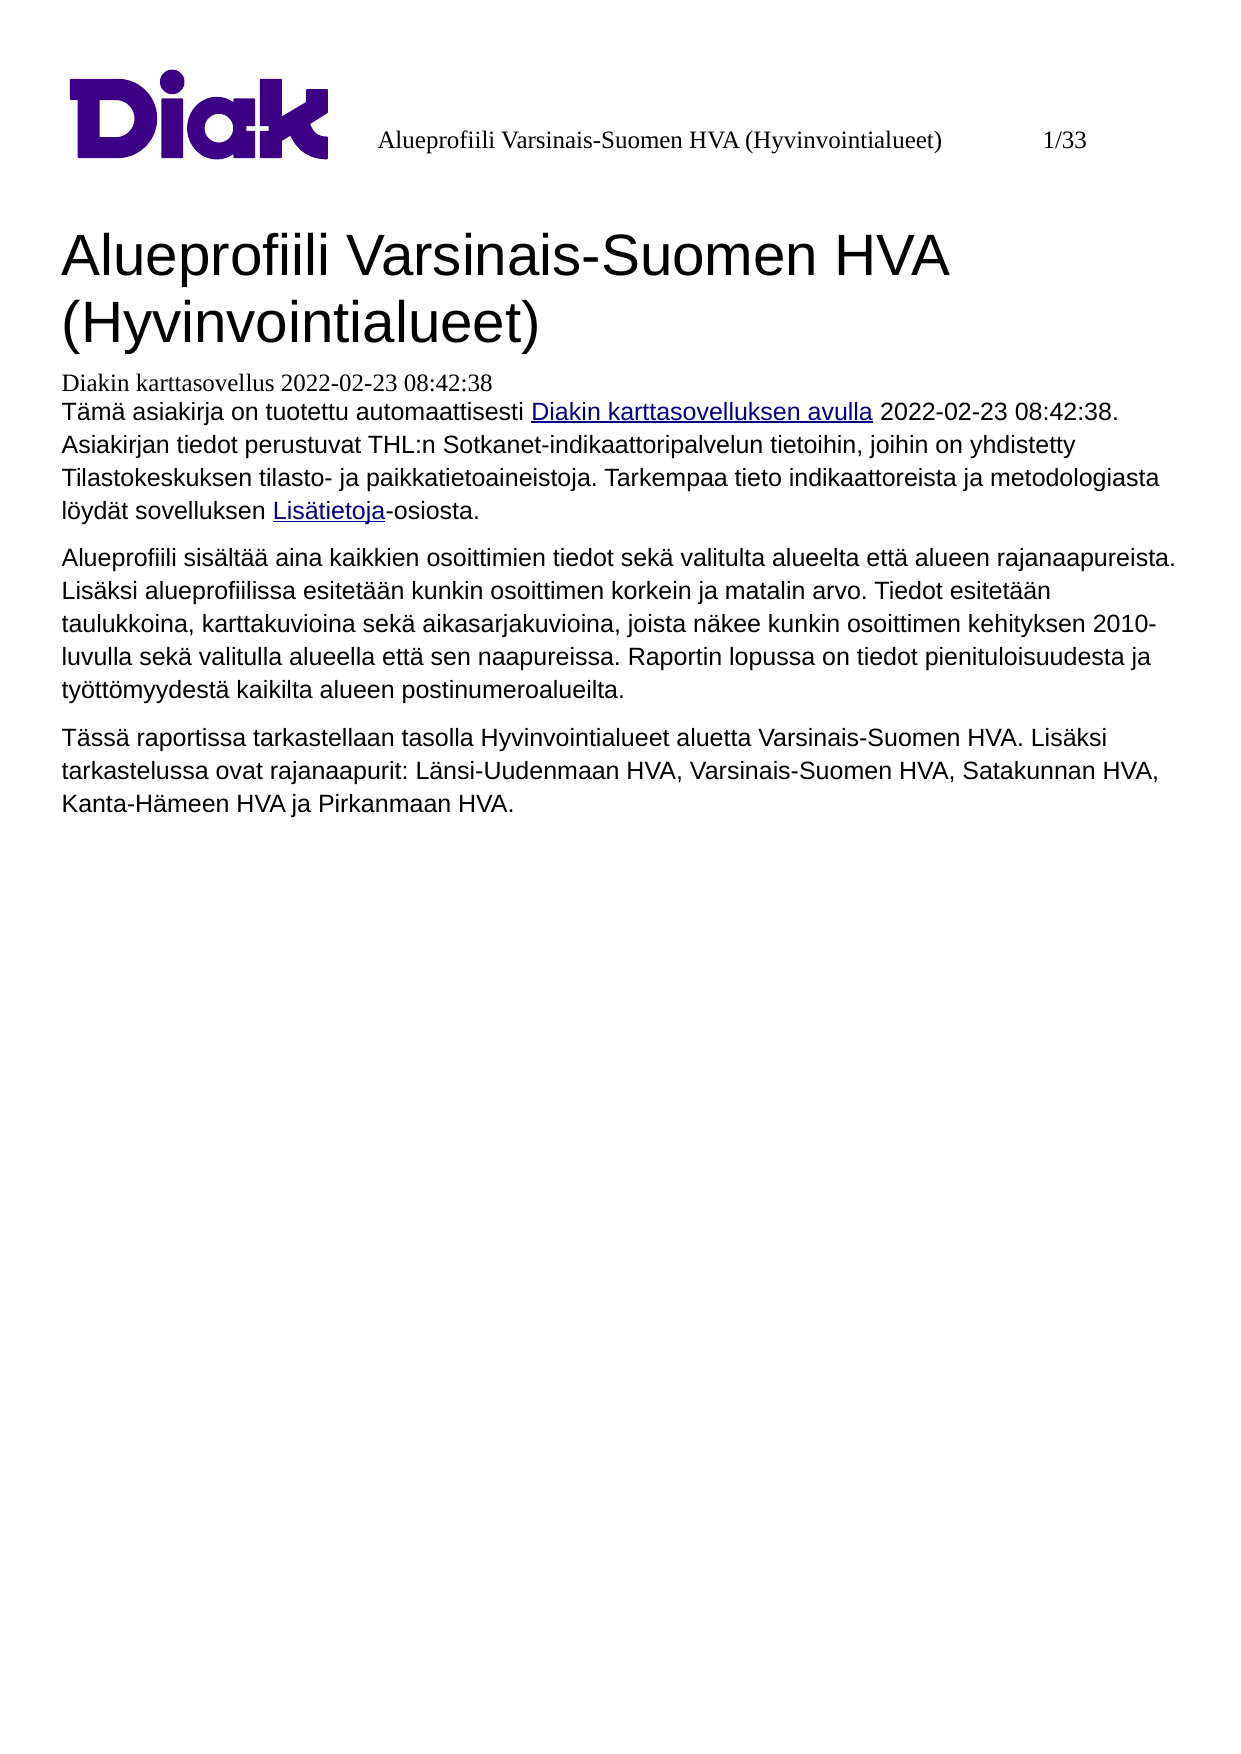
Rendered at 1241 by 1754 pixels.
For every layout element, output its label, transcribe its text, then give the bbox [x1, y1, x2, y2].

text Diakin karttasovellus 2022-02-23 08:42:38 [61, 368, 1179, 397]
title Alueprofiili Varsinais-Suomen HVA (Hyvinvointialueet) [61, 221, 1179, 355]
text Tämä asiakirja on tuotettu automaattisesti Diakin karttasovelluksen avulla 2022-02-23 08:42:38. Asiakirjan tiedot perustuvat THL:n Sotkanet-indikaattoripalvelun tietoihin, joihin on yhdistetty Tilastokeskuksen tilasto- ja paikkatietoaineistoja. Tarkempaa tieto indikaattoreista ja metodologiasta löydät sovelluksen Lisätietoja-osiosta. [61, 397, 1179, 524]
text Alueprofiili sisältää aina kaikkien osoittimien tiedot sekä valitulta alueelta että alueen rajanaapureista. Lisäksi alueprofiilissa esitetään kunkin osoittimen korkein ja matalin arvo. Tiedot esitetään taulukkoina, karttakuvioina sekä aikasarjakuvioina, joista näkee kunkin osoittimen kehityksen 2010-luvulla sekä valitulla alueella että sen naapureissa. Raportin lopussa on tiedot pienituloisuudesta ja työttömyydestä kaikilta alueen postinumeroalueilta. [61, 543, 1179, 704]
text Tässä raportissa tarkastellaan tasolla Hyvinvointialueet aluetta Varsinais-Suomen HVA. Lisäksi tarkastelussa ovat rajanaapurit: Länsi-Uudenmaan HVA, Varsinais-Suomen HVA, Satakunnan HVA, Kanta-Hämeen HVA ja Pirkanmaan HVA. [61, 723, 1179, 818]
